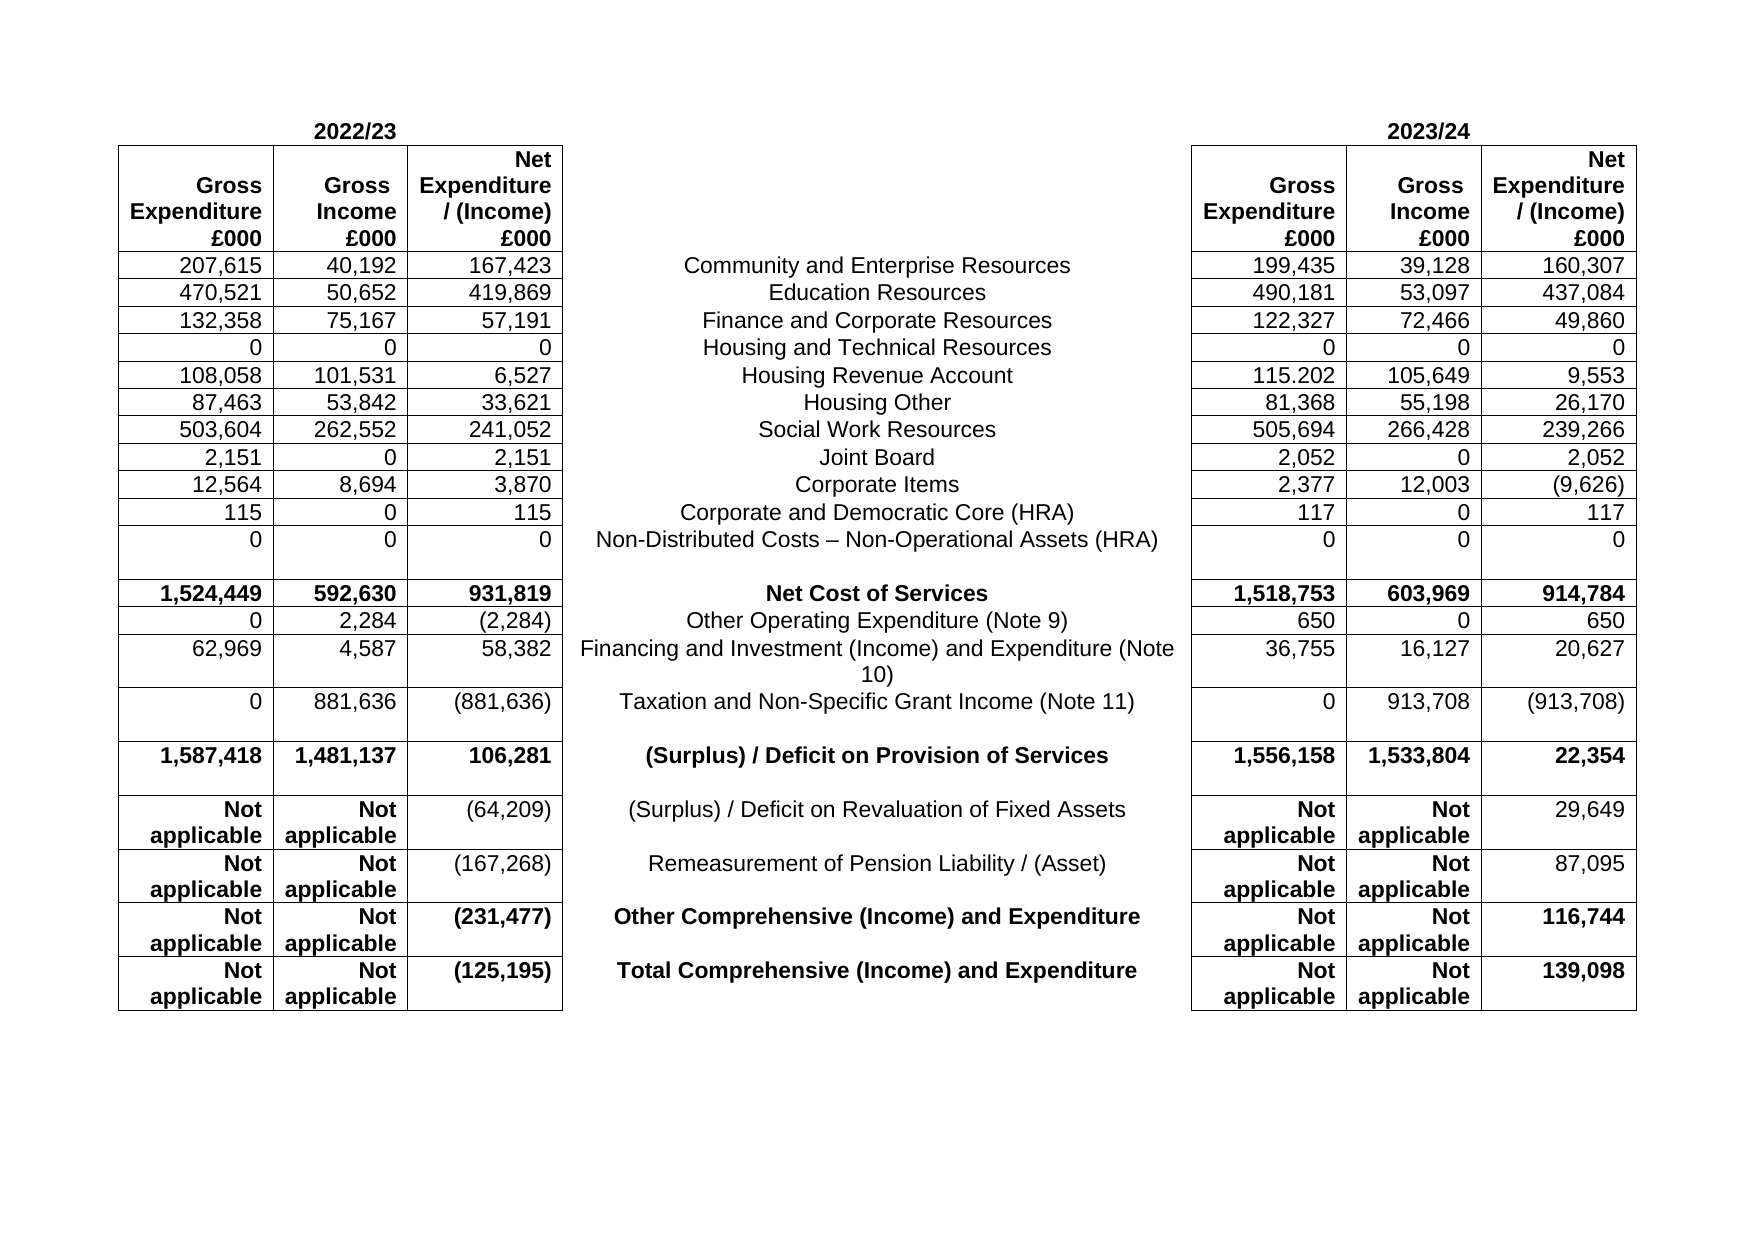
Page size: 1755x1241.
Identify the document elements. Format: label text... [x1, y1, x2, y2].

table_cell Corporate and Democratic Core (HRA) [563, 498, 1191, 525]
table_cell (231,477) [408, 903, 562, 956]
table_cell 40,192 [274, 252, 407, 278]
table_cell 139,098 [1482, 957, 1636, 1010]
table_cell Joint Board [563, 443, 1191, 470]
table_cell 505,694 [1192, 416, 1346, 443]
table_cell [563, 145, 1191, 251]
table_cell 117 [1192, 499, 1346, 525]
table_cell 53,097 [1347, 279, 1481, 306]
table_cell (913,708) [1482, 688, 1636, 741]
table_cell 53,842 [274, 389, 407, 415]
table_cell Community and Enterprise Resources [563, 251, 1191, 278]
table_cell Social Work Resources [563, 415, 1191, 443]
table_cell 0 [274, 526, 407, 579]
table_cell 437,084 [1482, 279, 1636, 306]
table_cell 0 [119, 334, 273, 361]
table_cell 101,531 [274, 362, 407, 388]
table_cell 81,368 [1192, 389, 1346, 415]
table_cell 2,151 [408, 444, 562, 470]
table_cell 57,191 [408, 307, 562, 333]
table_cell 16,127 [1347, 635, 1481, 687]
table_cell 503,604 [119, 416, 273, 443]
table_cell 106,281 [408, 742, 562, 795]
table_cell Other Comprehensive (Income) and Expenditure [563, 902, 1191, 956]
table_cell 1,481,137 [274, 742, 407, 795]
table_cell 650 [1192, 607, 1346, 633]
table_cell 87,095 [1482, 850, 1636, 902]
table_cell 122,327 [1192, 307, 1346, 333]
table_cell 6,527 [408, 362, 562, 388]
table_cell 490,181 [1192, 279, 1346, 306]
table_cell Gross Income £000 [274, 146, 407, 251]
table_cell 0 [119, 607, 273, 633]
table_cell 0 [1347, 526, 1481, 579]
table_cell 1,518,753 [1192, 580, 1346, 606]
table_cell 115 [119, 499, 273, 525]
table_cell (2,284) [408, 607, 562, 633]
table_cell 72,466 [1347, 307, 1481, 333]
table_cell 115.202 [1192, 362, 1346, 388]
table_cell 58,382 [408, 635, 562, 687]
table_cell Not applicable [1192, 796, 1346, 848]
table_cell 0 [274, 334, 407, 361]
table_cell 603,969 [1347, 580, 1481, 606]
table_cell 4,587 [274, 635, 407, 687]
table_cell Not applicable [1192, 957, 1346, 1010]
table_cell 881,636 [274, 688, 407, 741]
table_cell Net Cost of Services [563, 579, 1191, 606]
table_cell 87,463 [119, 389, 273, 415]
table_cell Not applicable [1192, 850, 1346, 902]
table_cell Financing and Investment (Income) and Expenditure (Note 10) [563, 634, 1191, 687]
table_cell Total Comprehensive (Income) and Expenditure [563, 956, 1191, 1010]
table_cell 55,198 [1347, 389, 1481, 415]
table_cell 0 [1347, 499, 1481, 525]
table_cell 108,058 [119, 362, 273, 388]
table_cell 207,615 [119, 252, 273, 278]
table_cell Finance and Corporate Resources [563, 306, 1191, 333]
table_cell Remeasurement of Pension Liability / (Asset) [563, 849, 1191, 902]
table_cell 160,307 [1482, 252, 1636, 278]
table_cell 115 [408, 499, 562, 525]
table_cell Not applicable [119, 850, 273, 902]
table_cell 0 [1347, 607, 1481, 633]
table_cell 0 [1482, 526, 1636, 579]
table_cell (125,195) [408, 957, 562, 1010]
table_cell (Surplus) / Deficit on Provision of Services [563, 741, 1191, 795]
table_cell Not applicable [1347, 796, 1481, 848]
table_header [118, 118, 273, 144]
table_cell (Surplus) / Deficit on Revaluation of Fixed Assets [563, 795, 1191, 848]
table_cell 26,170 [1482, 389, 1636, 415]
table_cell 650 [1482, 607, 1636, 633]
table_cell 2,151 [119, 444, 273, 470]
table_cell 0 [1347, 334, 1481, 361]
table_cell 50,652 [274, 279, 407, 306]
table_cell 1,524,449 [119, 580, 273, 606]
table_cell Housing Other [563, 388, 1191, 415]
table_cell 33,621 [408, 389, 562, 415]
table_cell Not applicable [1347, 957, 1481, 1010]
table_cell 1,587,418 [119, 742, 273, 795]
table_cell 914,784 [1482, 580, 1636, 606]
table_cell Not applicable [119, 957, 273, 1010]
table_header [408, 118, 563, 144]
table_cell Corporate Items [563, 470, 1191, 497]
table_cell 262,552 [274, 416, 407, 443]
table_cell Not applicable [274, 957, 407, 1010]
table_cell 117 [1482, 499, 1636, 525]
table_cell 39,128 [1347, 252, 1481, 278]
table_cell 1,556,158 [1192, 742, 1346, 795]
table_cell 105,649 [1347, 362, 1481, 388]
table_cell 239,266 [1482, 416, 1636, 443]
table_header [563, 118, 1191, 144]
table_cell 167,423 [408, 252, 562, 278]
table_cell 199,435 [1192, 252, 1346, 278]
table_cell 419,869 [408, 279, 562, 306]
table_cell Not applicable [1192, 903, 1346, 956]
table_cell 470,521 [119, 279, 273, 306]
table_cell 20,627 [1482, 635, 1636, 687]
table_cell 0 [408, 334, 562, 361]
table_cell Not applicable [274, 903, 407, 956]
table_cell Other Operating Expenditure (Note 9) [563, 606, 1191, 633]
table_cell 2,284 [274, 607, 407, 633]
table_cell 592,630 [274, 580, 407, 606]
table_cell Not applicable [1347, 903, 1481, 956]
table_header 2023/24 [1346, 118, 1481, 144]
table_cell 2,377 [1192, 471, 1346, 497]
table_cell 9,553 [1482, 362, 1636, 388]
table_cell Housing and Technical Resources [563, 333, 1191, 361]
table_cell 0 [1192, 526, 1346, 579]
table_cell (64,209) [408, 796, 562, 848]
table_cell 75,167 [274, 307, 407, 333]
table_cell Not applicable [119, 796, 273, 848]
table_cell 0 [1192, 688, 1346, 741]
table_cell 0 [274, 499, 407, 525]
table_cell 0 [1482, 334, 1636, 361]
table_cell Net Expenditure / (Income) £000 [1482, 146, 1636, 251]
table_cell Not applicable [119, 903, 273, 956]
table_cell 22,354 [1482, 742, 1636, 795]
table_cell 116,744 [1482, 903, 1636, 956]
table_cell 931,819 [408, 580, 562, 606]
table_cell Taxation and Non-Specific Grant Income (Note 11) [563, 687, 1191, 741]
table_cell 0 [119, 526, 273, 579]
table_cell 12,564 [119, 471, 273, 497]
table_cell 0 [274, 444, 407, 470]
table_cell (167,268) [408, 850, 562, 902]
table_cell 132,358 [119, 307, 273, 333]
table_cell 29,649 [1482, 796, 1636, 848]
table_header 2022/23 [273, 118, 408, 144]
table_cell 49,860 [1482, 307, 1636, 333]
table_cell 62,969 [119, 635, 273, 687]
table_cell 2,052 [1192, 444, 1346, 470]
table_cell 12,003 [1347, 471, 1481, 497]
table_cell (881,636) [408, 688, 562, 741]
table_cell Net Expenditure / (Income) £000 [408, 146, 562, 251]
table_cell 1,533,804 [1347, 742, 1481, 795]
table_cell 913,708 [1347, 688, 1481, 741]
table_cell 266,428 [1347, 416, 1481, 443]
table_cell Not applicable [274, 796, 407, 848]
table_cell 2,052 [1482, 444, 1636, 470]
table_cell 0 [1347, 444, 1481, 470]
table_cell Not applicable [274, 850, 407, 902]
table_cell Non-Distributed Costs – Non-Operational Assets (HRA) [563, 525, 1191, 579]
table_cell Gross Expenditure £000 [119, 146, 273, 251]
table_cell 0 [408, 526, 562, 579]
table_cell Gross Income £000 [1347, 146, 1481, 251]
table_cell 3,870 [408, 471, 562, 497]
table_cell Housing Revenue Account [563, 361, 1191, 388]
table_cell (9,626) [1482, 471, 1636, 497]
table_cell Education Resources [563, 278, 1191, 306]
table_cell 241,052 [408, 416, 562, 443]
table_cell Gross Expenditure £000 [1192, 146, 1346, 251]
table_header [1481, 118, 1636, 144]
table_cell 8,694 [274, 471, 407, 497]
table_cell 0 [119, 688, 273, 741]
table_cell Not applicable [1347, 850, 1481, 902]
table_cell 0 [1192, 334, 1346, 361]
table_cell 36,755 [1192, 635, 1346, 687]
table_header [1191, 118, 1346, 144]
